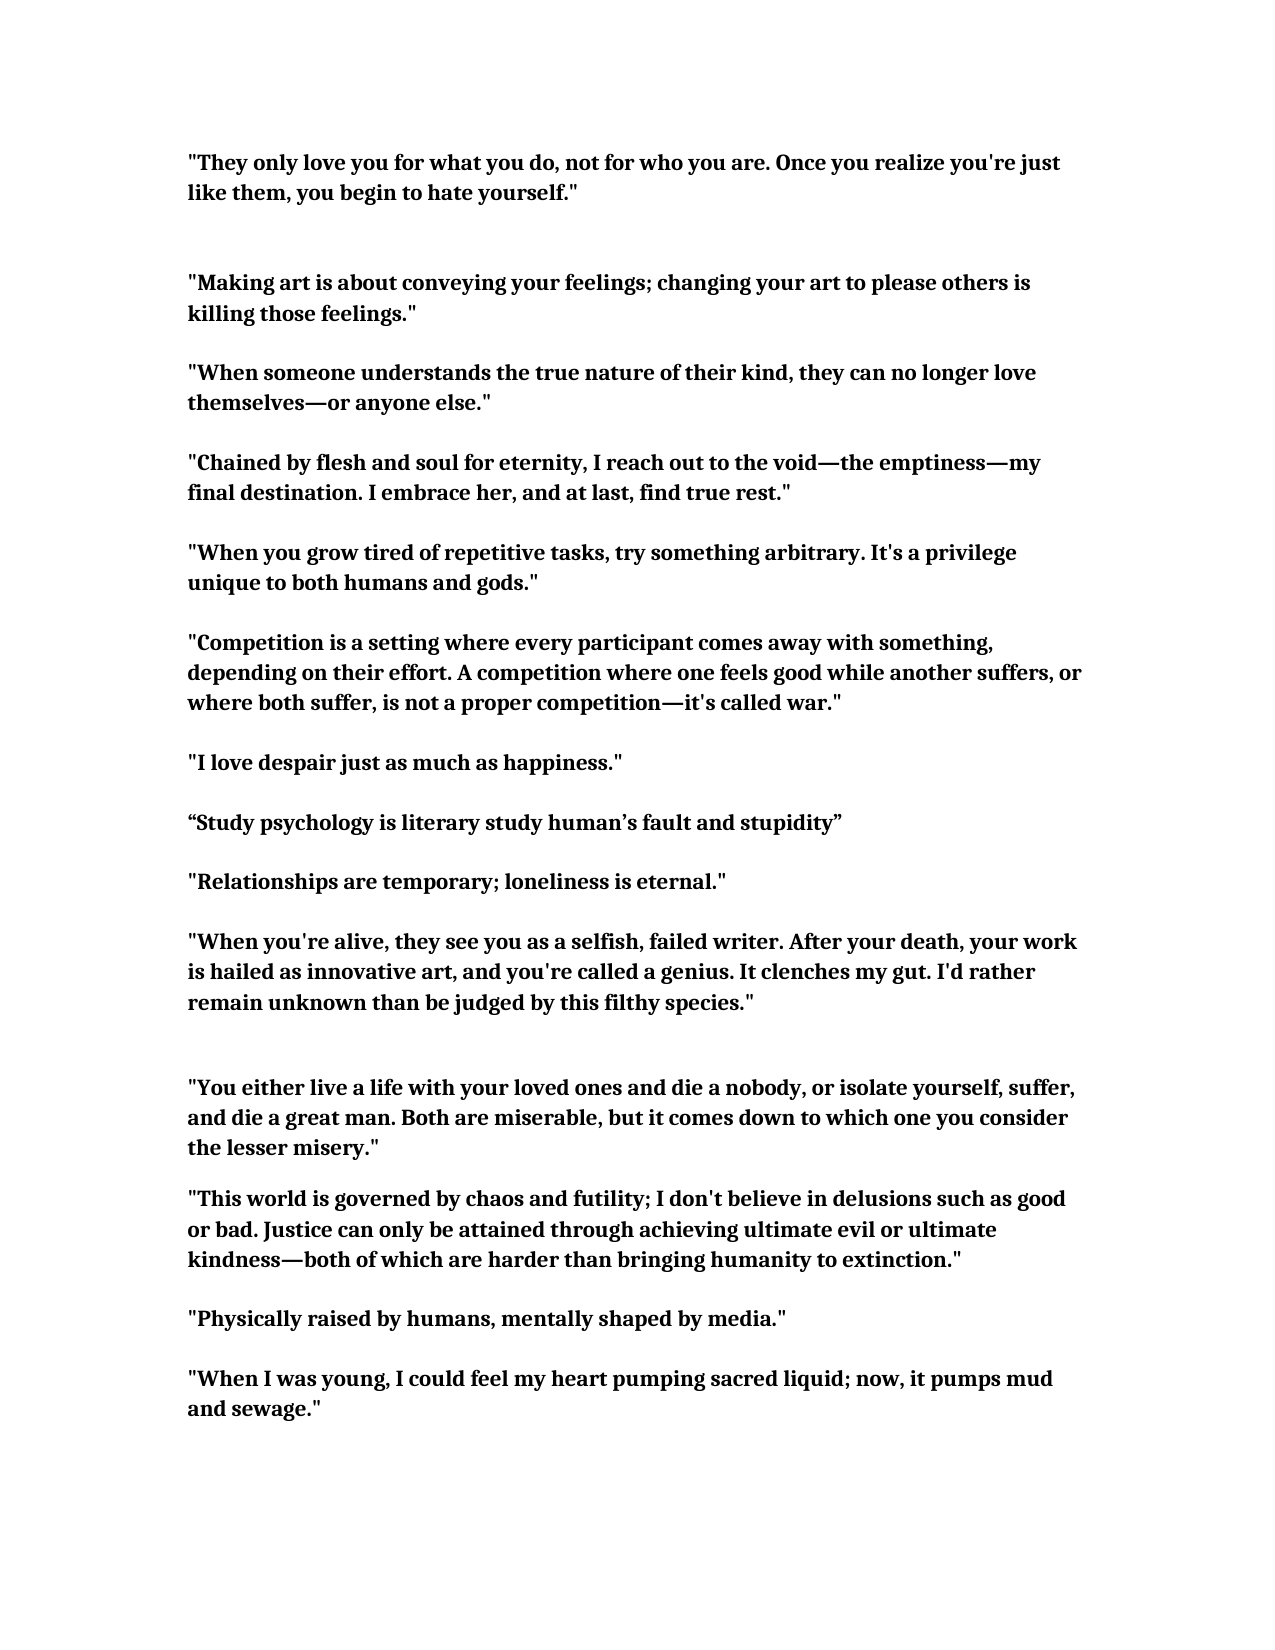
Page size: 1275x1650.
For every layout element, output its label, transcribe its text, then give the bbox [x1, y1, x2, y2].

text "This world is governed by chaos and futility; I don't believe in delusions such as good or bad. Justice can only be attained through achieving ultimate evil or ultimate kindness—both of which are harder than bringing humanity to extinction." [187, 1186, 1087, 1273]
text "When I was young, I could feel my heart pumping sacred liquid; now, it pumps mud and sewage." [187, 1366, 1087, 1422]
text “Study psychology is literary study human’s fault and stupidity” [187, 809, 1087, 836]
text "I love despair just as much as happiness." [187, 750, 1087, 776]
text "When you grow tired of repetitive tasks, try something arbitrary. It's a privilege unique to both humans and gods." [187, 540, 1087, 596]
text "Making art is about conveying your feelings; changing your art to please others is killing those feelings." [187, 270, 1087, 327]
text "Physically raised by humans, mentally shaped by media." [187, 1306, 1087, 1333]
text "When you're alive, they see you as a selfish, failed writer. After your death, your work is hailed as innovative art, and you're called a genius. It clenches my gut. I'd rather remain unknown than be judged by this filthy species." [187, 929, 1087, 1016]
text "They only love you for what you do, not for who you are. Once you realize you're just like them, you begin to hate yourself." [187, 150, 1087, 237]
text "Competition is a setting where every participant comes away with something, depending on their effort. A competition where one feels good while another suffers, or where both suffer, is not a proper competition—it's called war." [187, 630, 1087, 716]
text "You either live a life with your loved ones and die a nobody, or isolate yourself, suffer, and die a great man. Both are miserable, but it comes down to which one you consider the lesser misery." [187, 1075, 1087, 1161]
text "When someone understands the true nature of their kind, they can no longer love themselves—or anyone else." [187, 360, 1087, 417]
text "Chained by flesh and soul for eternity, I reach out to the void—the emptiness—my final destination. I embrace her, and at last, find true rest." [187, 450, 1087, 506]
text "Relationships are temporary; loneliness is eternal." [187, 869, 1087, 896]
